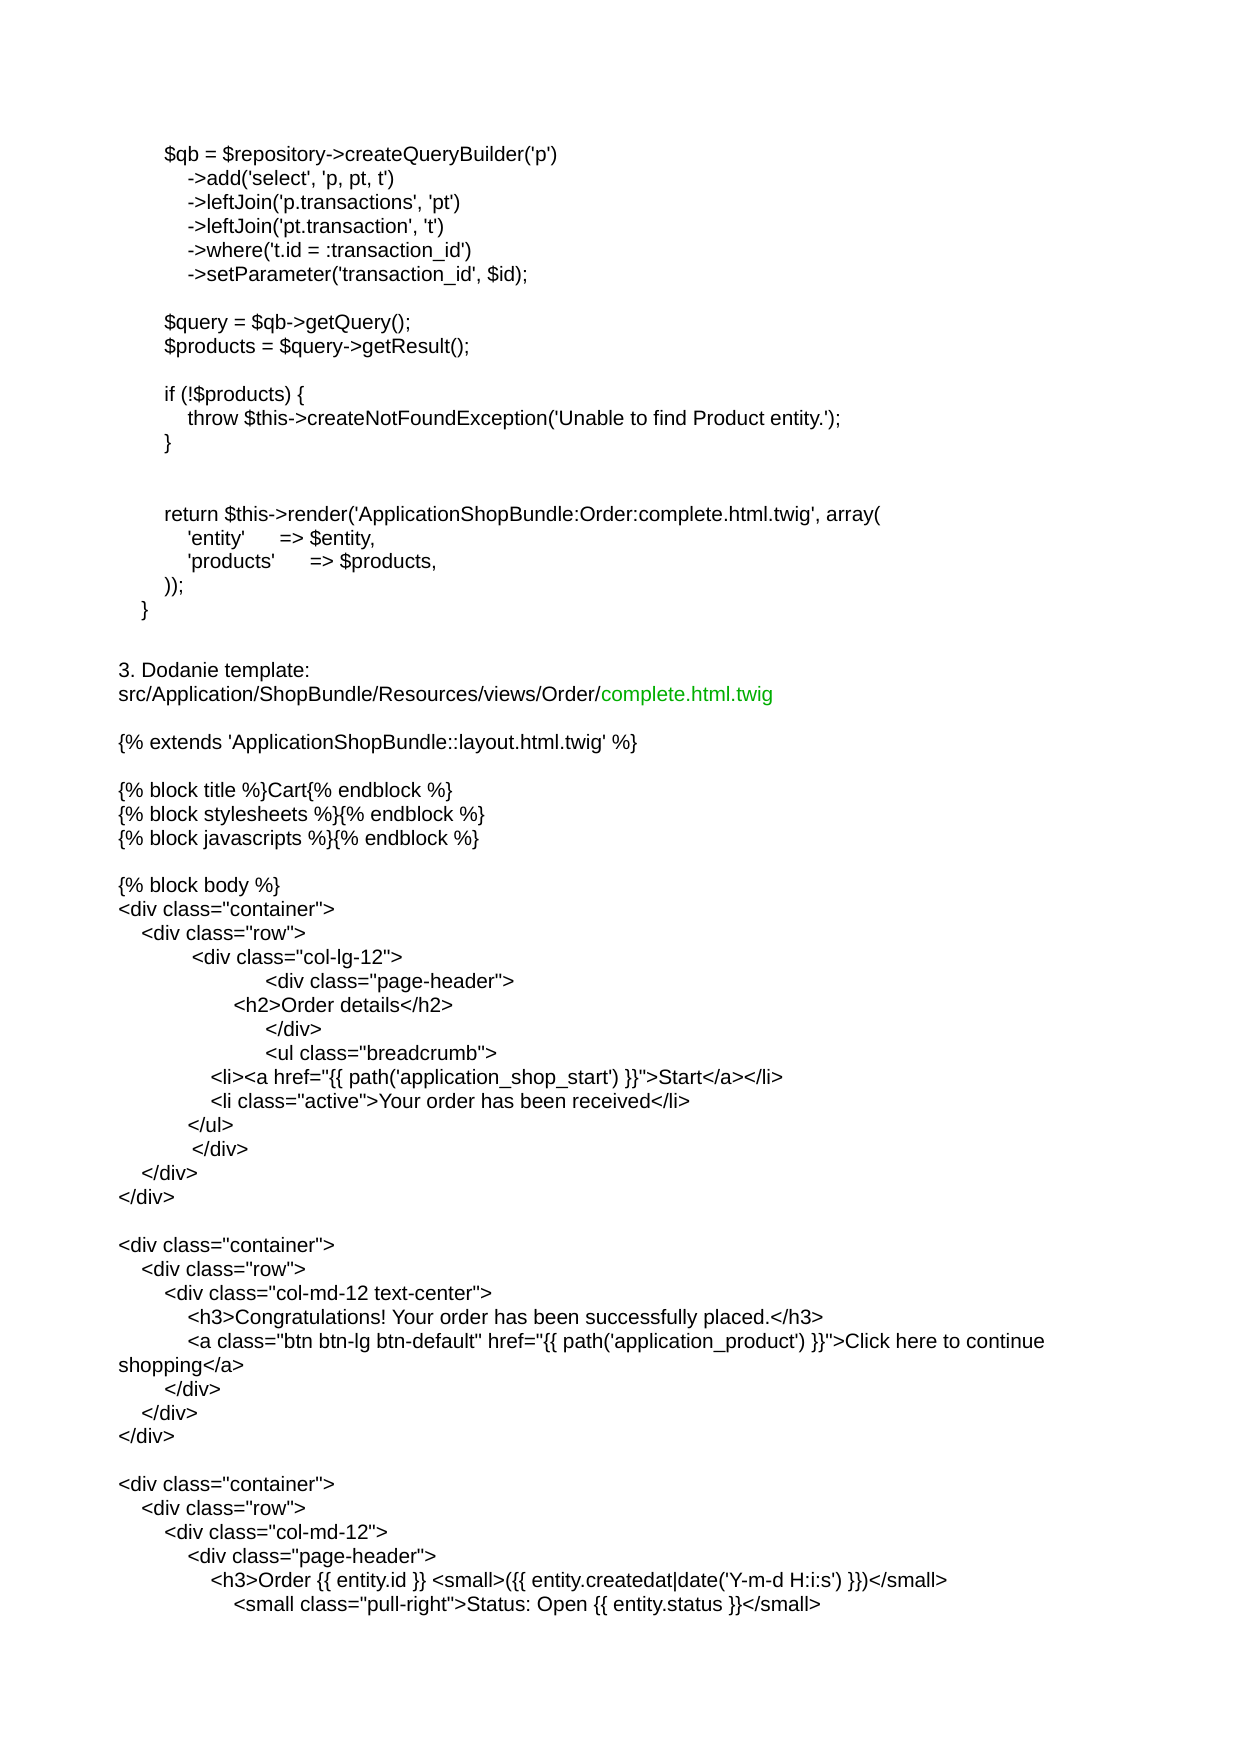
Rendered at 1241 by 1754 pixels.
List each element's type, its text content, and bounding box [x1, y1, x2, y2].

text 'products' => $products, [118, 549, 1122, 573]
text } [118, 429, 1122, 453]
text <div class="row"> [118, 921, 1122, 945]
text ->setParameter('transaction_id', $id); [118, 262, 1122, 286]
text <div class="container"> [118, 1472, 1122, 1496]
text <small class="pull-right">Status: Open {{ entity.status }}</small> [118, 1592, 1122, 1616]
text <div class="row"> [118, 1257, 1122, 1281]
text </div> [118, 1161, 1122, 1185]
text <div class="col-md-12 text-center"> [118, 1281, 1122, 1304]
text <h3>Order {{ entity.id }} <small>({{ entity.createdat|date('Y-m-d H:i:s') }})</small> [118, 1568, 1122, 1592]
text <div class="page-header"> [118, 1544, 1122, 1568]
text {% block title %}Cart{% endblock %} [118, 777, 1122, 801]
text <a class="btn btn-lg btn-default" href="{{ path('application_product') }}">Click here to continue shopping</a> [118, 1328, 1122, 1376]
text <li class="active">Your order has been received</li> [118, 1089, 1122, 1113]
text $products = $query->getResult(); [118, 334, 1122, 358]
text throw $this->createNotFoundException('Unable to find Product entity.'); [118, 406, 1122, 429]
text <div class="col-md-12"> [118, 1520, 1122, 1544]
text <h3>Congratulations! Your order has been successfully placed.</h3> [118, 1304, 1122, 1328]
text {% block stylesheets %}{% endblock %} [118, 801, 1122, 825]
text </ul> [118, 1113, 1122, 1137]
text ->leftJoin('pt.transaction', 't') [118, 214, 1122, 238]
text return $this->render('ApplicationShopBundle:Order:complete.html.twig', array( [118, 501, 1122, 525]
text {% block javascripts %}{% endblock %} [118, 825, 1122, 849]
text <li><a href="{{ path('application_shop_start') }}">Start</a></li> [118, 1065, 1122, 1089]
text 3. Dodanie template: [118, 658, 1122, 682]
text 'entity' => $entity, [118, 525, 1122, 549]
text </div> [118, 1424, 1122, 1448]
text ->where('t.id = :transaction_id') [118, 238, 1122, 262]
text <div class="row"> [118, 1496, 1122, 1520]
text <h2>Order details</h2> [118, 993, 1122, 1017]
text ->add('select', 'p, pt, t') [118, 166, 1122, 190]
text ->leftJoin('p.transactions', 'pt') [118, 190, 1122, 214]
text {% block body %} [118, 873, 1122, 897]
text </div> [118, 1137, 1122, 1161]
text <ul class="breadcrumb"> [118, 1041, 1122, 1065]
text src/Application/ShopBundle/Resources/views/Order/complete.html.twig [118, 682, 1122, 706]
text )); [118, 573, 1122, 597]
text if (!$products) { [118, 382, 1122, 406]
text } [118, 597, 1122, 621]
text <div class="container"> [118, 897, 1122, 921]
text </div> [118, 1017, 1122, 1041]
text $qb = $repository->createQueryBuilder('p') [118, 142, 1122, 166]
text $query = $qb->getQuery(); [118, 310, 1122, 334]
text <div class="page-header"> [118, 969, 1122, 993]
text </div> [118, 1185, 1122, 1209]
text <div class="container"> [118, 1233, 1122, 1257]
text {% extends 'ApplicationShopBundle::layout.html.twig' %} [118, 729, 1122, 753]
text </div> [118, 1400, 1122, 1424]
text </div> [118, 1376, 1122, 1400]
text <div class="col-lg-12"> [118, 945, 1122, 969]
